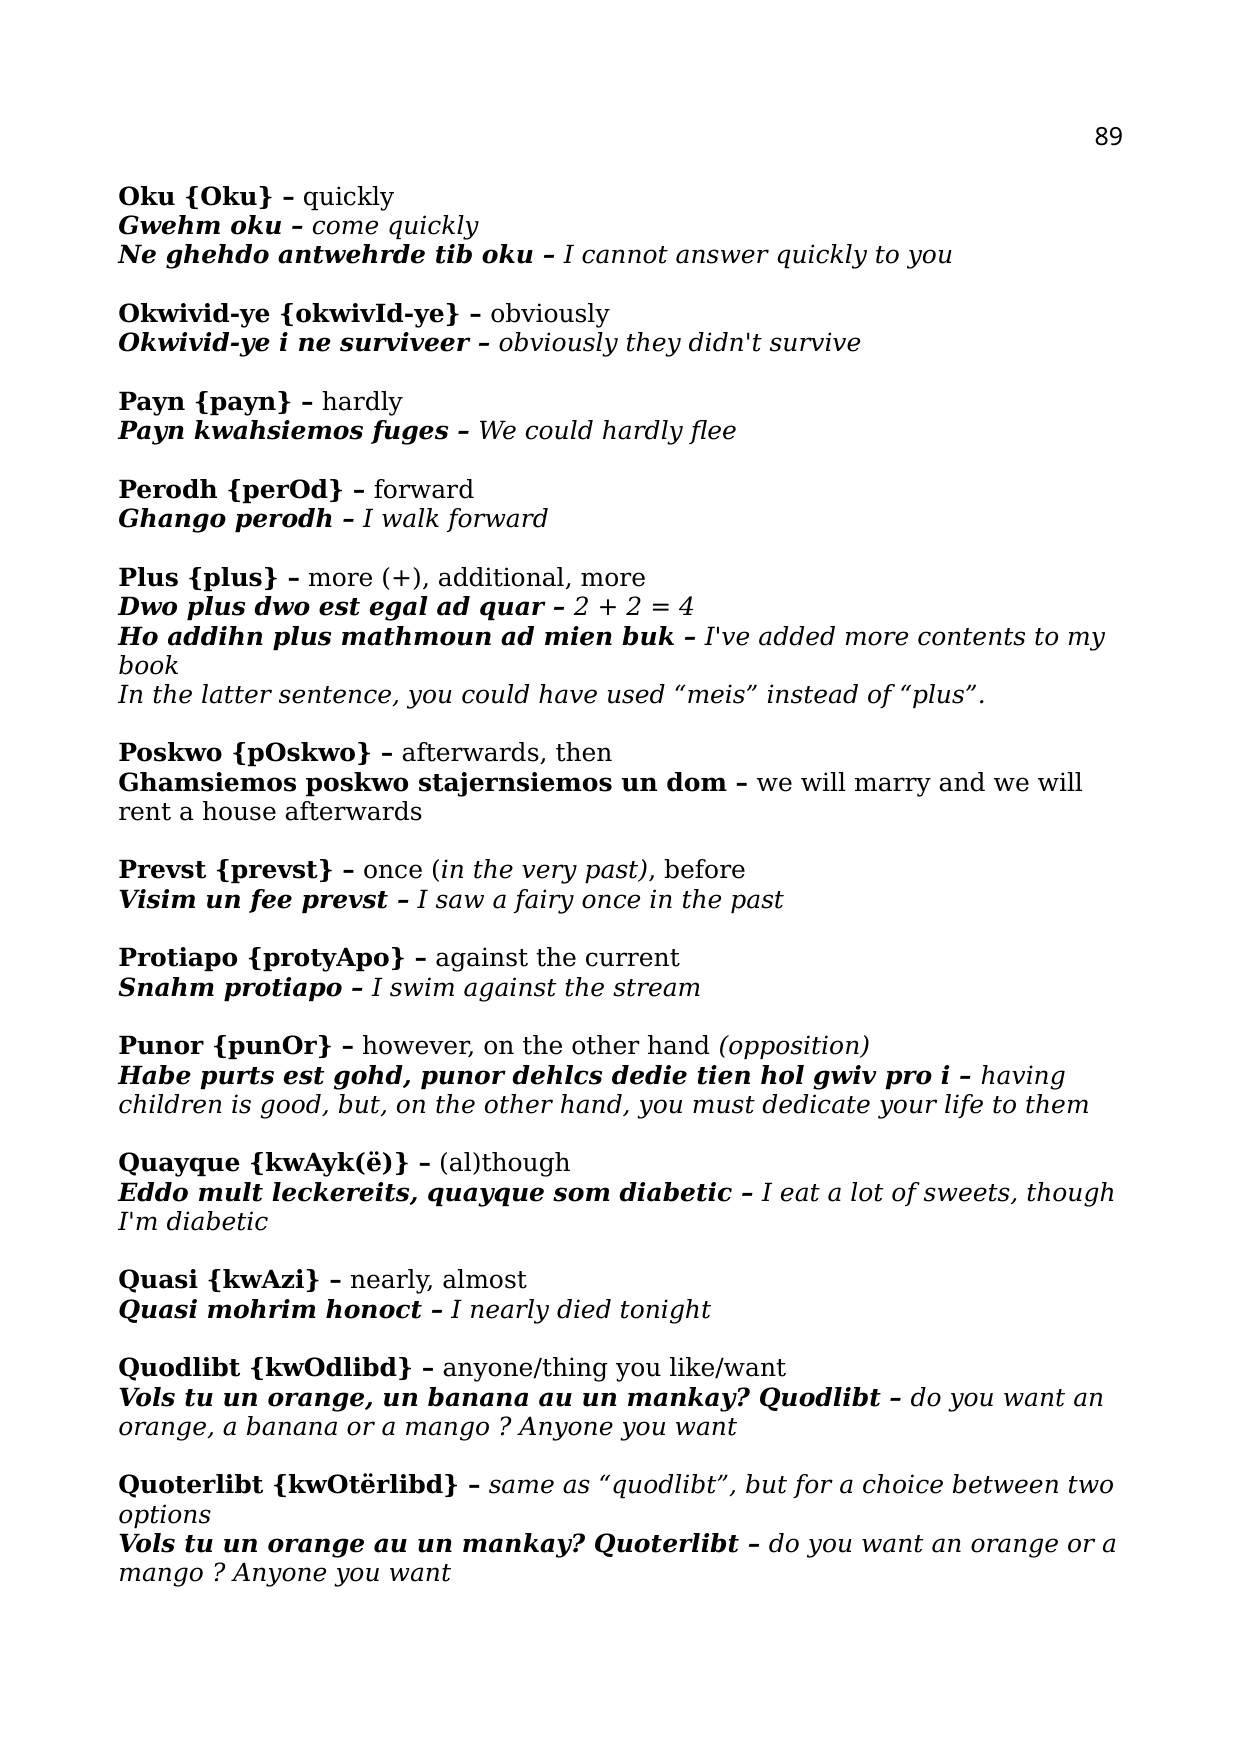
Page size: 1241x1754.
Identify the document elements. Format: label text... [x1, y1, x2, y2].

text Plus {plus} – more (+), additional, more [118, 563, 1123, 592]
text Quasi mohrim honoct – I nearly died tonight [118, 1295, 1123, 1324]
text Quayque {kwAyk(ë)} – (al)though [118, 1148, 1123, 1178]
text Visim un fee prevst – I saw a fairy once in the past [118, 885, 1123, 914]
text Prevst {prevst} – once (in the very past), before [118, 855, 1123, 885]
text Oku {Oku} – quickly [118, 182, 1123, 211]
text Vols tu un orange au un mankay? Quoterlibt – do you want an orange or a mango ? Anyone you want [118, 1529, 1123, 1587]
text Quodlibt {kwOdlibd} – anyone/thing you like/want [118, 1353, 1123, 1383]
text Vols tu un orange, un banana au un mankay? Quodlibt – do you want an orange, a banana or a mango ? Anyone you want [118, 1383, 1123, 1441]
text Ghango perodh – I walk forward [118, 504, 1123, 533]
text Habe purts est gohd, punor dehlcs dedie tien hol gwiv pro i – having children is good, but, on the other hand, you must dedicate your life to them [118, 1061, 1123, 1119]
text Eddo mult leckereits, quayque som diabetic – I eat a lot of sweets, though I'm diabetic [118, 1178, 1123, 1236]
text Ho addihn plus mathmoun ad mien buk – I've added more contents to my book [118, 621, 1123, 680]
text Quoterlibt {kwOtërlibd} – same as “quodlibt”, but for a choice between two options [118, 1470, 1123, 1529]
text Payn {payn} – hardly [118, 387, 1123, 416]
text Dwo plus dwo est egal ad quar – 2 + 2 = 4 [118, 592, 1123, 621]
text Quasi {kwAzi} – nearly, almost [118, 1265, 1123, 1295]
text Okwivid-ye i ne surviveer – obviously they didn't survive [118, 328, 1123, 358]
text Ne ghehdo antwehrde tib oku – I cannot answer quickly to you [118, 240, 1123, 270]
text Punor {punOr} – however, on the other hand (opposition) [118, 1031, 1123, 1061]
text Protiapo {protyApo} – against the current [118, 943, 1123, 973]
text Payn kwahsiemos fuges – We could hardly flee [118, 416, 1123, 446]
text Okwivid-ye {okwivId-ye} – obviously [118, 299, 1123, 328]
text Perodh {perOd} – forward [118, 475, 1123, 504]
text Snahm protiapo – I swim against the stream [118, 973, 1123, 1002]
text Poskwo {pOskwo} – afterwards, then [118, 738, 1123, 768]
text Gwehm oku – come quickly [118, 211, 1123, 240]
text Ghamsiemos poskwo stajernsiemos un dom – we will marry and we will rent a house afterwards [118, 768, 1123, 826]
text In the latter sentence, you could have used “meis” instead of “plus”. [118, 680, 1123, 709]
